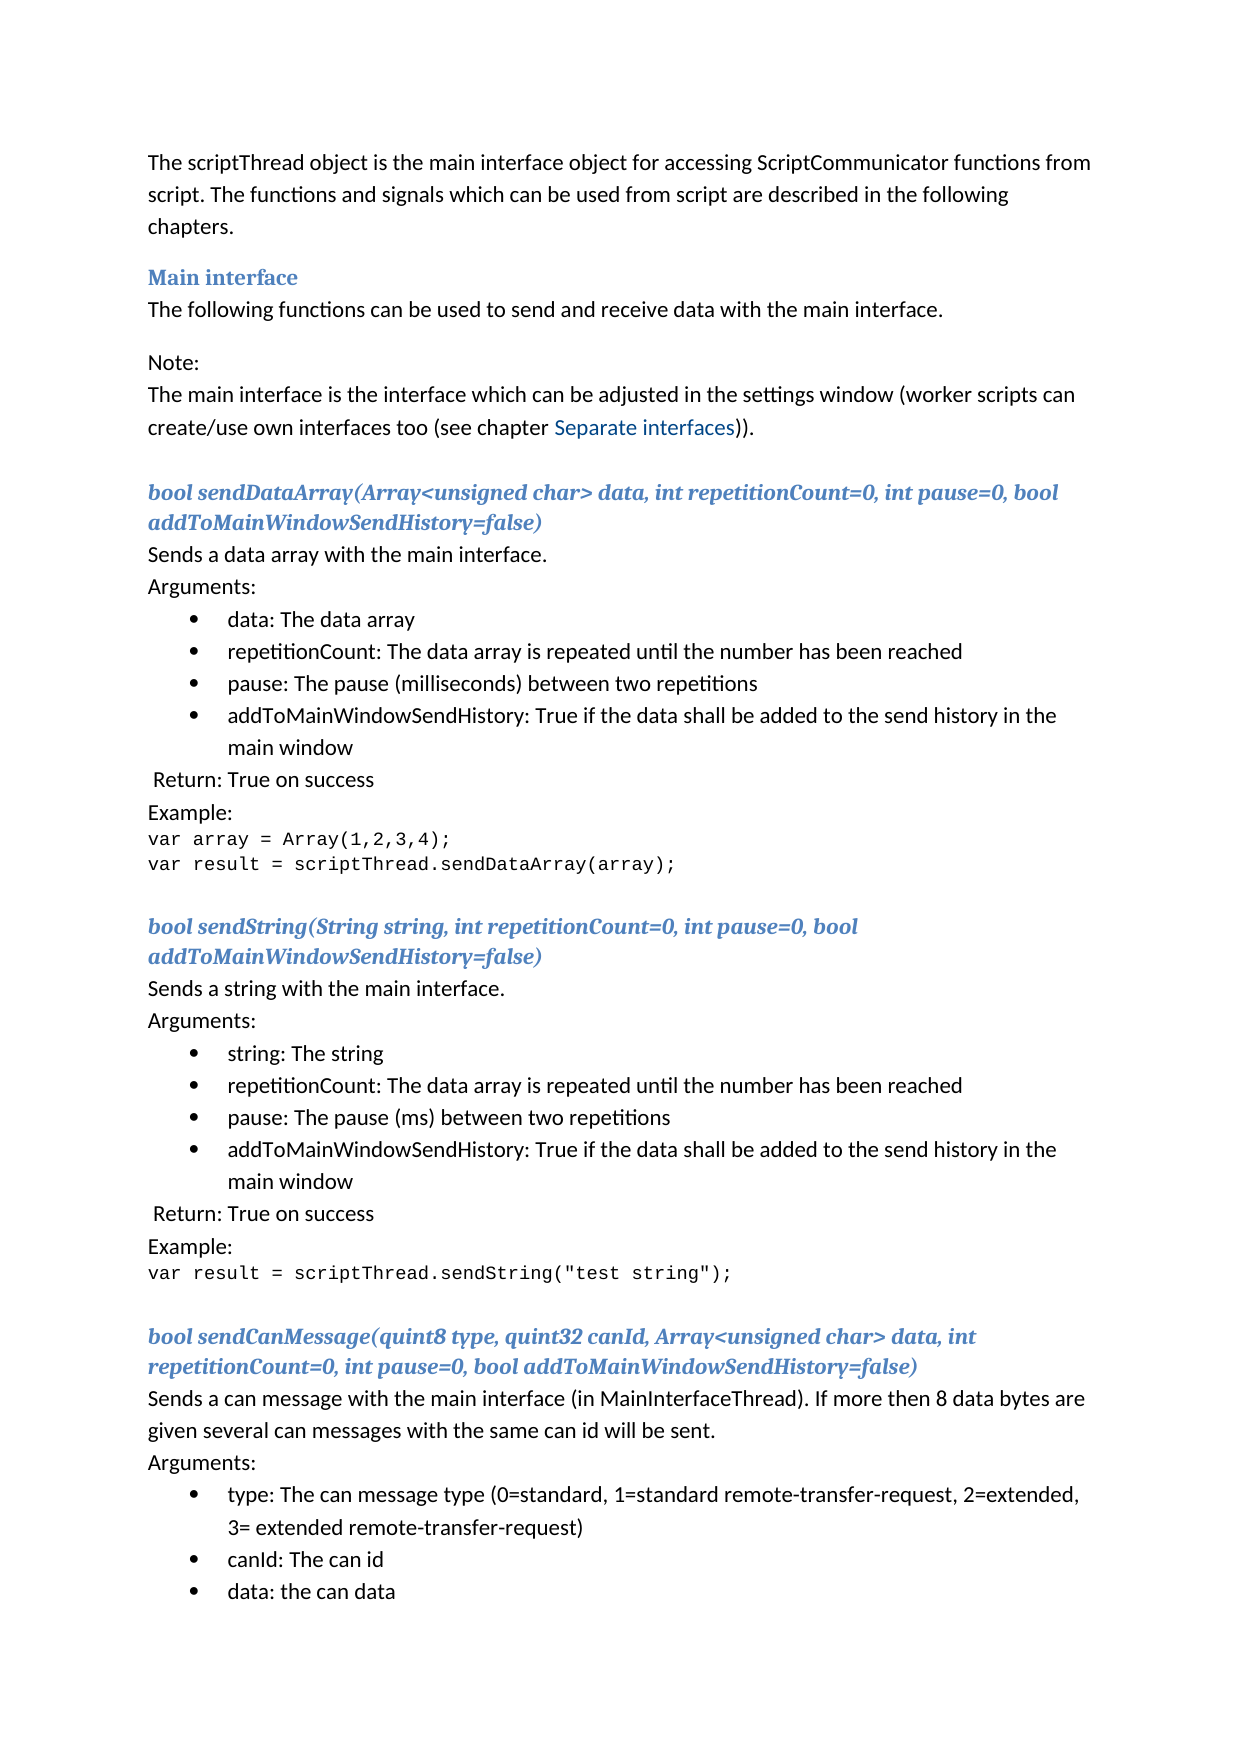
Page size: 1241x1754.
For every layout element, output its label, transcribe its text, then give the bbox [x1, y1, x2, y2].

text The following functions can be used to send and receive data with the main interface. [148, 295, 1093, 323]
list addToMainWindowSendHistory: True if the data shall be added to the send history in the main window [190, 701, 1093, 761]
text Return: True on success [148, 1199, 1093, 1228]
subtitle bool sendString(String string, int repetitionCount=0, int pause=0, bool addToMainWindowSendHistory=false) [148, 914, 1093, 970]
list addToMainWindowSendHistory: True if the data shall be added to the send history in the main window [190, 1135, 1093, 1195]
text Arguments: [148, 572, 1093, 601]
text Return: True on success [148, 766, 1093, 794]
list repetitionCount: The data array is repeated until the number has been reached [190, 1071, 1093, 1099]
list pause: The pause (ms) between two repetitions [190, 1103, 1093, 1131]
text The scriptThread object is the main interface object for accessing ScriptCommunicator functions from script. The functions and signals which can be used from script are described in the following chapters. [148, 148, 1093, 240]
text Arguments: [148, 1448, 1093, 1476]
text Sends a string with the main interface. [148, 974, 1093, 1002]
text Example: [148, 798, 1093, 826]
text Sends a data array with the main interface. [148, 540, 1093, 568]
list type: The can message type (0=standard, 1=standard remote-transfer-request, 2=extended, 3= extended remote-transfer-request) [190, 1480, 1093, 1541]
text var array = Array(1,2,3,4); [148, 830, 1093, 851]
list repetitionCount: The data array is repeated until the number has been reached [190, 637, 1093, 665]
list data: the can data [190, 1577, 1093, 1605]
text var result = scriptThread.sendString("test string"); [148, 1264, 1093, 1285]
subtitle bool sendCanMessage(quint8 type, quint32 canId, Array<unsigned char> data, int repetitionCount=0, int pause=0, bool addToMainWindowSendHistory=false) [148, 1323, 1093, 1380]
list string: The string [190, 1039, 1093, 1067]
text Sends a can message with the main interface (in MainInterfaceThread). If more then 8 data bytes are given several can messages with the same can id will be sent. [148, 1384, 1093, 1444]
text var result = scriptThread.sendDataArray(array); [148, 854, 1093, 876]
subtitle Main interface [148, 265, 1093, 291]
text The main interface is the interface which can be adjusted in the settings window (worker scripts can create/use own interfaces too (see chapter Separate interfaces)). [148, 380, 1093, 441]
list canId: The can id [190, 1545, 1093, 1573]
text Arguments: [148, 1006, 1093, 1034]
list pause: The pause (milliseconds) between two repetitions [190, 669, 1093, 697]
text Note: [148, 348, 1093, 376]
list data: The data array [190, 605, 1093, 633]
text Example: [148, 1232, 1093, 1260]
subtitle bool sendDataArray(Array<unsigned char> data, int repetitionCount=0, int pause=0, bool addToMainWindowSendHistory=false) [148, 480, 1093, 536]
